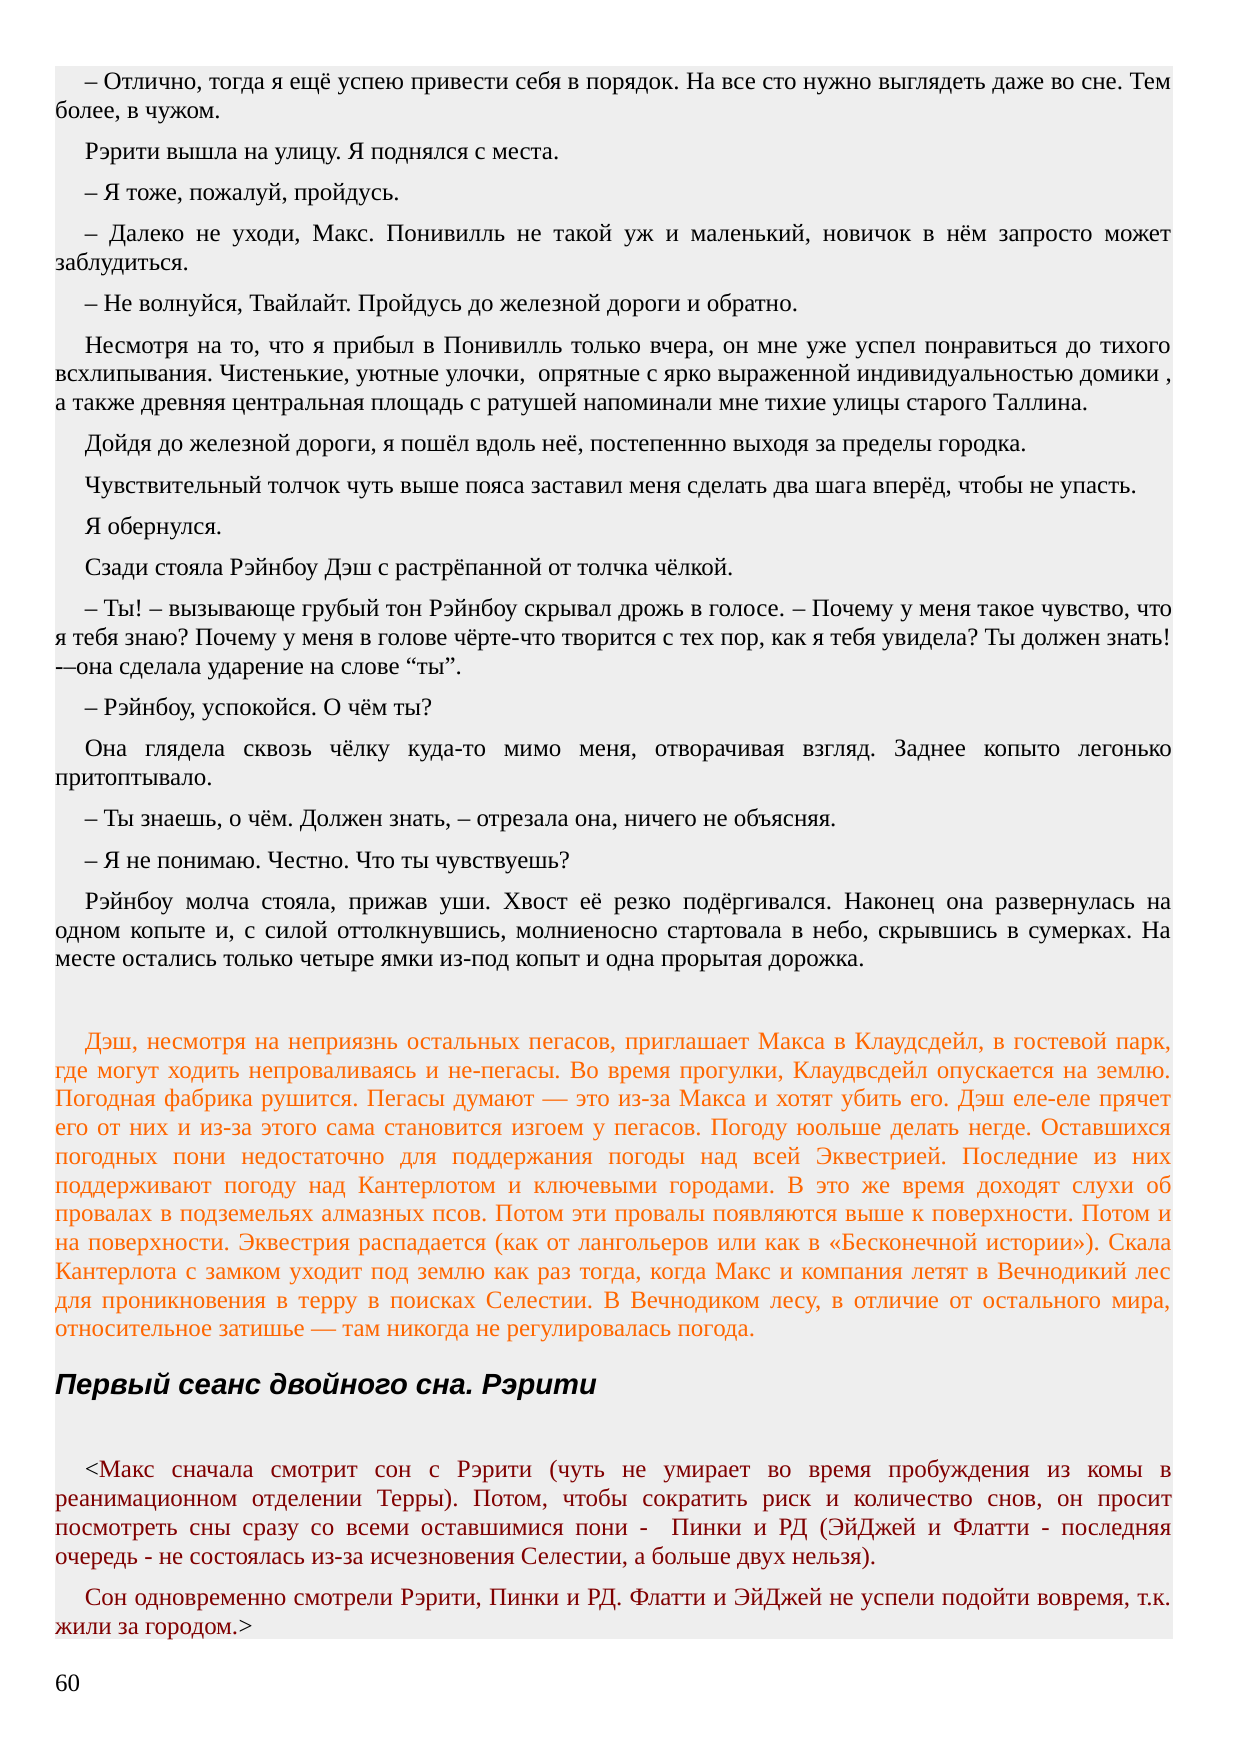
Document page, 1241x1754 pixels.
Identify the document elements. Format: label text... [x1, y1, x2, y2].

text Она глядела сквозь чёлку куда-то мимо меня, отворачивая взгляд. Заднее копыто легонько притоптывало. [55, 733, 1173, 791]
text Несмотря на то, что я прибыл в Понивилль только вчера, он мне уже успел понравиться до тихого всхлипывания. Чистенькие, уютные улочки, опрятные с ярко выраженной индивидуальностью домики , а также древняя центральная площадь с ратушей напоминали мне тихие улицы старого Таллина. [55, 330, 1173, 416]
text – Не волнуйся, Твайлайт. Пройдусь до железной дороги и обратно. [55, 288, 1173, 317]
text – Я тоже, пожалуй, пройдусь. [55, 177, 1173, 206]
text – Отлично, тогда я ещё успею привести себя в порядок. На все сто нужно выглядеть даже во сне. Тем более, в чужом. [55, 66, 1173, 123]
text Дэш, несмотря на неприязнь остальных пегасов, приглашает Макса в Клаудсдейл, в гостевой парк, где могут ходить непроваливаясь и не-пегасы. Во время прогулки, Клаудвсдейл опускается на землю. Погодная фабрика рушится. Пегасы думают — это из-за Макса и хотят убить его. Дэш еле-еле прячет его от них и из-за этого сама становится изгоем у пегасов. Погоду юольше делать негде. Оставшихся погодных пони недостаточно для поддержания погоды над всей Эквестрией. Последние из них поддерживают погоду над Кантерлотом и ключевыми городами. В это же время доходят слухи об провалах в подземельях алмазных псов. Потом эти провалы появляются выше к поверхности. Потом и на поверхности. Эквестрия распадается (как от лангольеров или как в «Бесконечной истории»). Скала Кантерлота с замком уходит под землю как раз тогда, когда Макс и компания летят в Вечнодикий лес для проникновения в терру в поисках Селестии. В Вечнодиком лесу, в отличие от остального мира, относительное затишье — там никогда не регулировалась погода. [55, 1026, 1173, 1342]
text Дойдя до железной дороги, я пошёл вдоль неё, постепеннно выходя за пределы городка. [55, 428, 1173, 457]
text – Рэйнбоу, успокойся. О чём ты? [55, 692, 1173, 721]
text – Ты знаешь, о чём. Должен знать, – отрезала она, ничего не объясняя. [55, 803, 1173, 832]
text – Далеко не уходи, Макс. Понивилль не такой уж и маленький, новичок в нём запросто может заблудиться. [55, 218, 1173, 276]
text – Я не понимаю. Честно. Что ты чувствуешь? [55, 845, 1173, 873]
text Рэрити вышла на улицу. Я поднялся с места. [55, 136, 1173, 165]
subtitle Первый сеанс двойного сна. Рэрити [55, 1367, 1173, 1401]
text Сон одновременно смотрели Рэрити, Пинки и РД. Флатти и ЭйДжей не успели подойти вовремя, т.к. жили за городом.> [55, 1582, 1173, 1639]
text <Макс сначала смотрит сон с Рэрити (чуть не умирает во время пробуждения из комы в реанимационном отделении Терры). Потом, чтобы сократить риск и количество снов, он просит посмотреть сны сразу со всеми оставшимися пони - Пинки и РД (ЭйДжей и Флатти - последняя очередь - не состоялась из-за исчезновения Селестии, а больше двух нельзя). [55, 1454, 1173, 1569]
text Рэйнбоу молча стояла, прижав уши. Хвост её резко подёргивался. Наконец она развернулась на одном копыте и, с силой оттолкнувшись, молниеносно стартовала в небо, скрывшись в сумерках. На месте остались только четыре ямки из-под копыт и одна прорытая дорожка. [55, 886, 1173, 972]
text Чувствительный толчок чуть выше пояса заставил меня сделать два шага вперёд, чтобы не упасть. [55, 470, 1173, 498]
text Сзади стояла Рэйнбоу Дэш с растрёпанной от толчка чёлкой. [55, 552, 1173, 581]
text Я обернулся. [55, 511, 1173, 540]
text – Ты! – вызывающе грубый тон Рэйнбоу скрывал дрожь в голосе. – Почему у меня такое чувство, что я тебя знаю? Почему у меня в голове чёрте-что творится с тех пор, как я тебя увидела? Ты должен знать! -–она сделала ударение на слове “ты”. [55, 593, 1173, 680]
